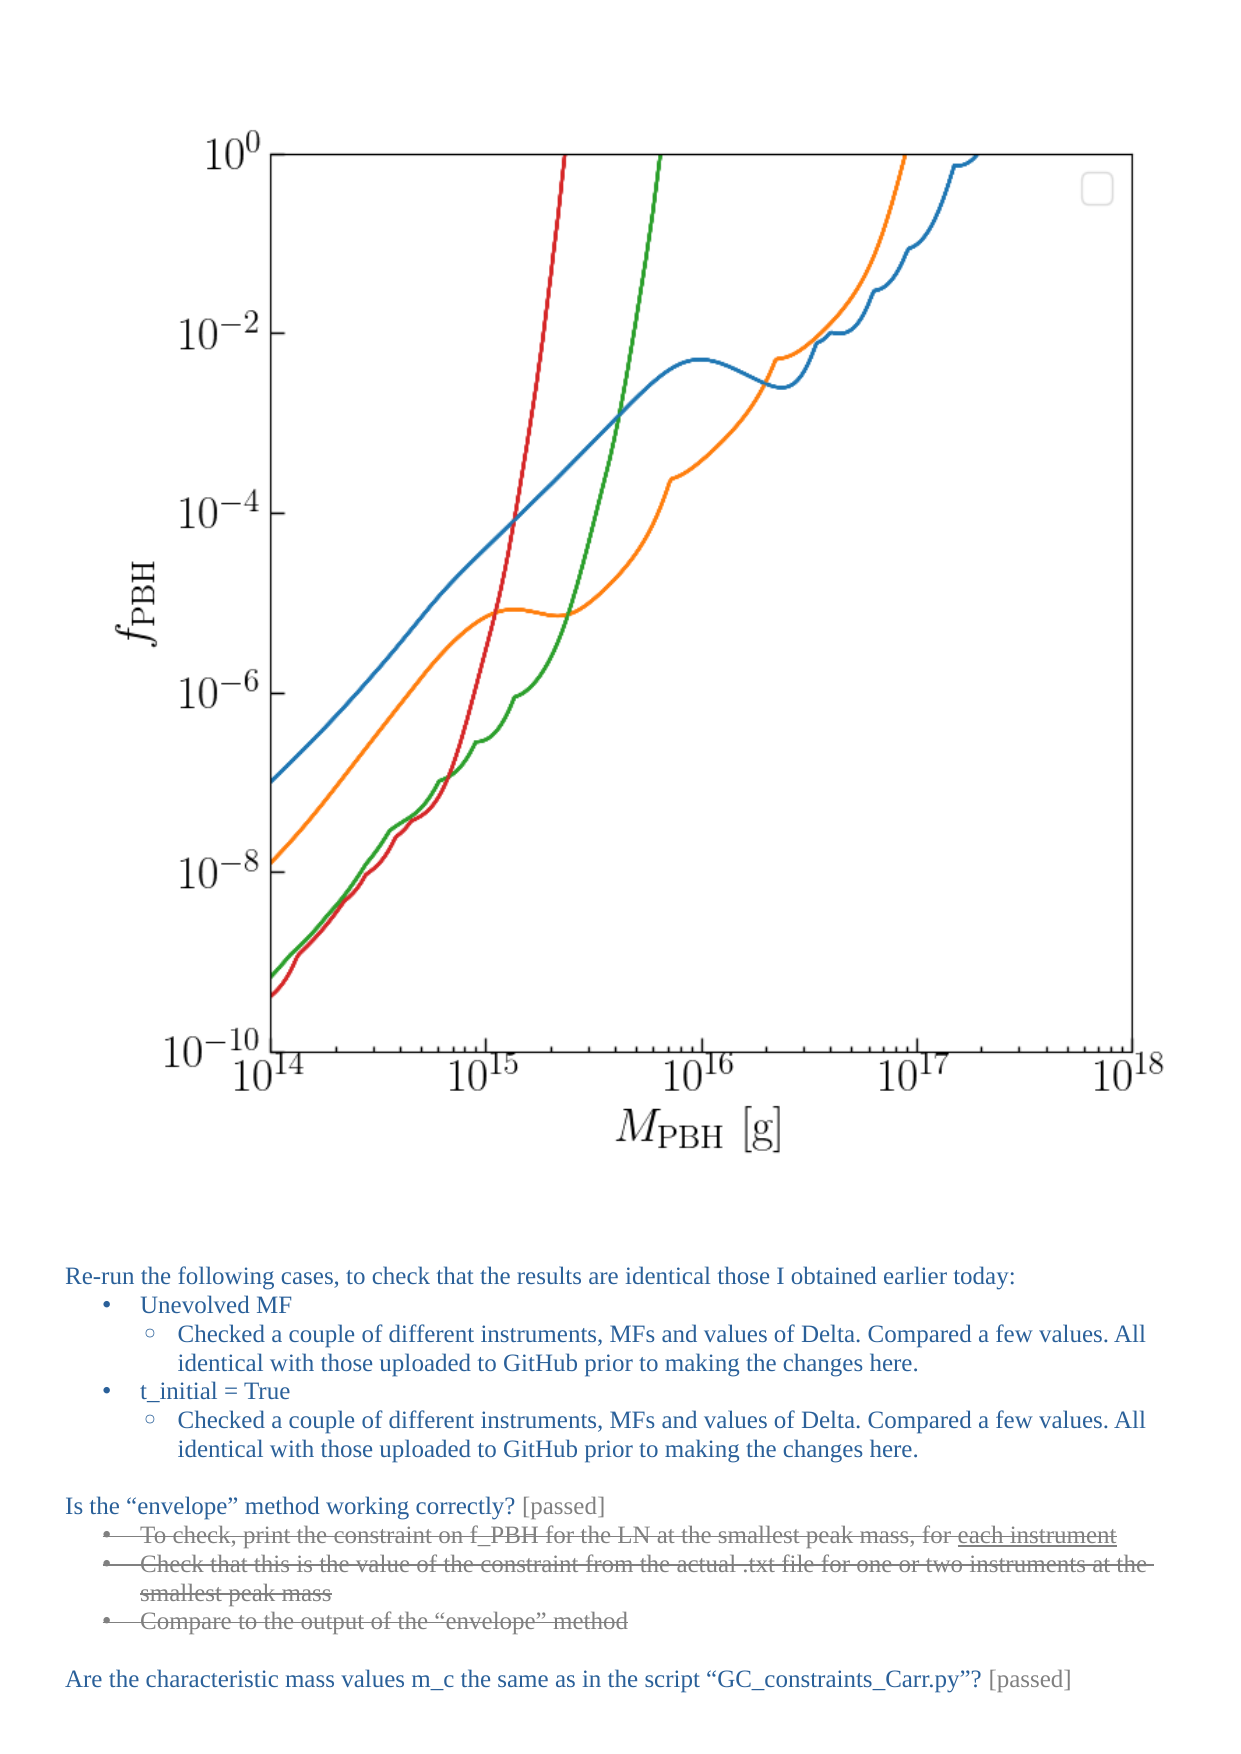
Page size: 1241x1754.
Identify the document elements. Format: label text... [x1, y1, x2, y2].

picture [65, 87, 1182, 1204]
list Compare to the output of the “envelope” method [102, 1606, 1181, 1635]
list Checked a couple of different instruments, MFs and values of Delta. Compared a few values. All identical with those uploaded to GitHub prior to making the changes here. [140, 1319, 1181, 1376]
list Check that this is the value of the constraint from the actual .txt file for one or two instruments at the smallest peak mass [102, 1549, 1181, 1606]
text Are the characteristic mass values m_c the same as in the script “GC_constraints_Carr.py”? [passed] [65, 1664, 1181, 1693]
list Checked a couple of different instruments, MFs and values of Delta. Compared a few values. All identical with those uploaded to GitHub prior to making the changes here. [140, 1405, 1181, 1463]
list To check, print the constraint on f_PBH for the LN at the smallest peak mass, for each instrument [102, 1520, 1181, 1549]
text Re-run the following cases, to check that the results are identical those I obtained earlier today: [65, 1261, 1181, 1290]
list Unevolved MF [102, 1290, 1181, 1319]
text Is the “envelope” method working correctly? [passed] [65, 1491, 1181, 1520]
list t_initial = True [102, 1376, 1181, 1405]
